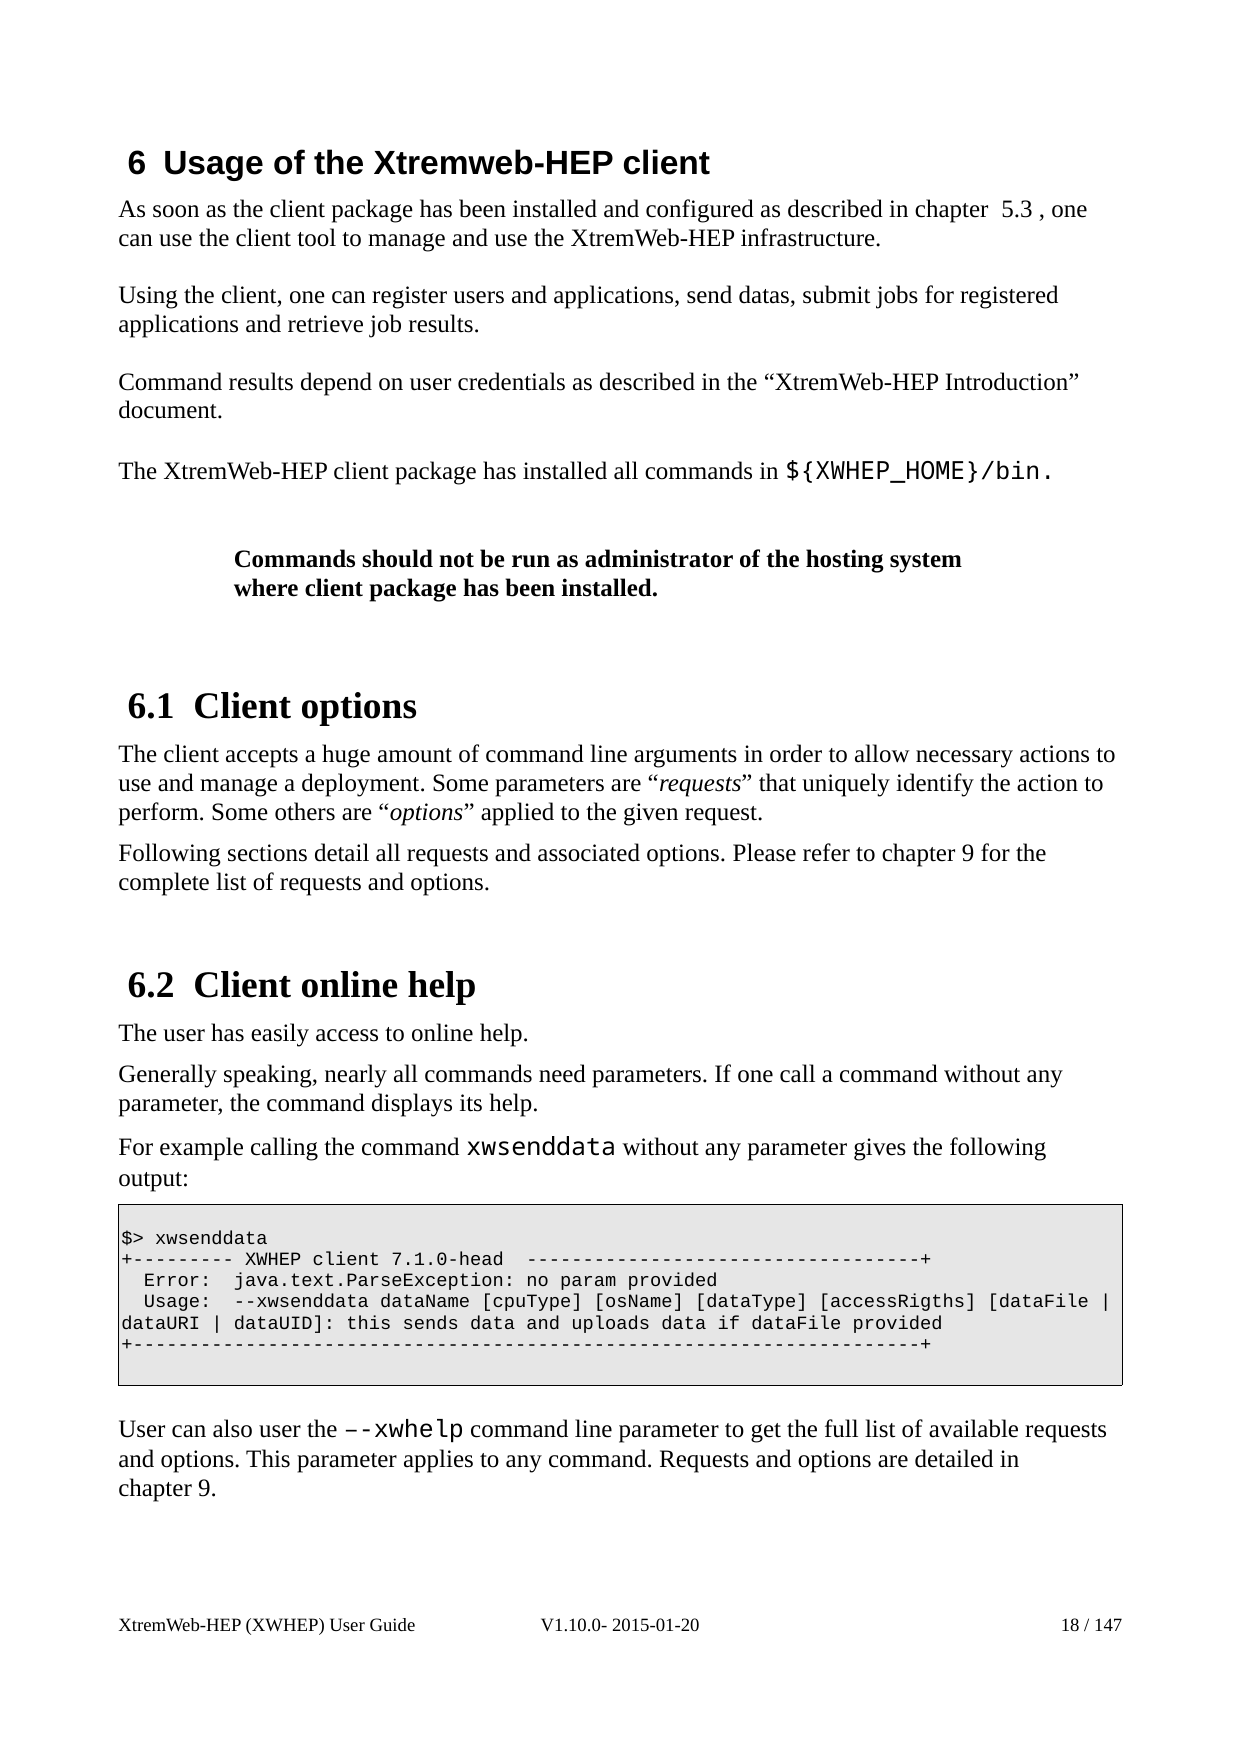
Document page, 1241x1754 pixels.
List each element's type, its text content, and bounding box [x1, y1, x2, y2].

text As soon as the client package has been installed and configured as described in chapter 5.3, one can use the client tool to manage and use the XtremWeb-HEP infrastructure. [118, 194, 1122, 252]
subtitle Usage of the Xtremweb-HEP client [118, 143, 1122, 182]
text The user has easily access to online help. [118, 1018, 1122, 1046]
text +--------- XWHEP client 7.1.0-head -----------------------------------+ [119, 1247, 1122, 1268]
text where client package has been installed. [233, 573, 1004, 601]
text Generally speaking, nearly all commands need parameters. If one call a command without any parameter, the command displays its help. [118, 1059, 1122, 1116]
text Following sections detail all requests and associated options. Please refer to chapter 9 for the complete list of requests and options. [118, 838, 1122, 896]
text The client accepts a huge amount of command line arguments in order to allow necessary actions to use and manage a deployment. Some parameters are “requests” that uniquely identify the action to perform. Some others are “options” applied to the given request. [118, 739, 1122, 826]
text Using the client, one can register users and applications, send datas, submit jobs for registered applications and retrieve job results. [118, 281, 1122, 338]
text The XtremWeb-HEP client package has installed all commands in ${XWHEP_HOME}/bin. [118, 453, 1122, 487]
text Usage: --xwsenddata dataName [cpuType] [osName] [dataType] [accessRigths] [dataFile | dataURI | dataUID]: this sends data and uploads data if dataFile provided [119, 1289, 1122, 1332]
text Command results depend on user credentials as described in the “XtremWeb-HEP Introduction” document. [118, 367, 1122, 424]
subtitle Client options [118, 684, 1122, 727]
text Commands should not be run as administrator of the hosting system [233, 544, 1004, 573]
text $> xwsenddata [119, 1226, 1122, 1247]
text +----------------------------------------------------------------------+ [119, 1332, 1122, 1353]
text User can also user the –-xwhelp command line parameter to get the full list of available requests and options. This parameter applies to any command. Requests and options are detailed in chapter 9. [118, 1414, 1122, 1502]
text Error: java.text.ParseException: no param provided [119, 1268, 1122, 1289]
text For example calling the command xwsenddata without any parameter gives the following output: [118, 1129, 1122, 1192]
subtitle Client online help [118, 962, 1122, 1005]
